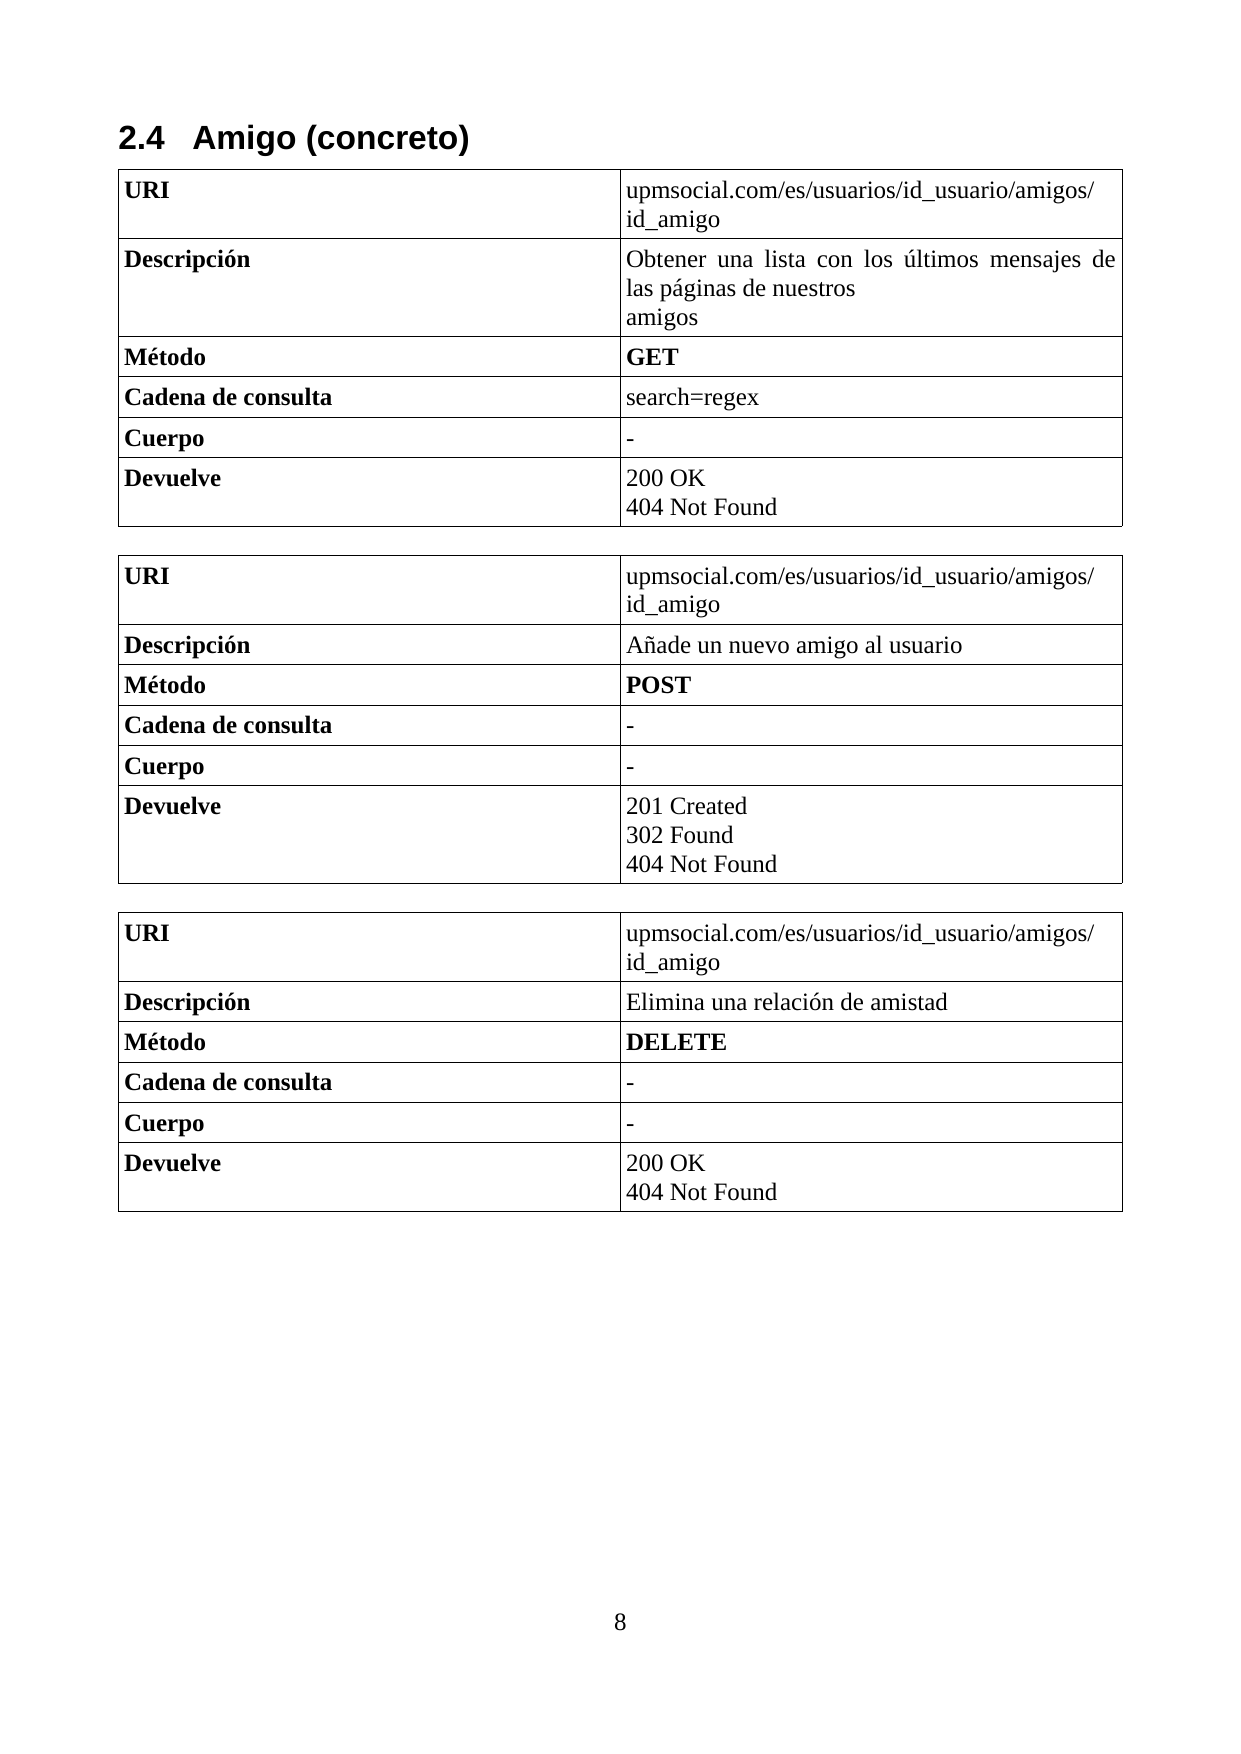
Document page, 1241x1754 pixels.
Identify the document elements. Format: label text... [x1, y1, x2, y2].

table_cell Descripción [119, 239, 620, 336]
table_cell Método [119, 665, 620, 705]
table_cell Cadena de consulta [119, 1063, 620, 1102]
table_cell - [621, 1103, 1122, 1142]
table_cell GET [621, 337, 1122, 376]
table_cell Devuelve [119, 786, 620, 883]
table_cell Devuelve [119, 458, 620, 526]
table_cell Añade un nuevo amigo al usuario [621, 625, 1122, 664]
table_cell POST [621, 665, 1122, 705]
table_header upmsocial.com/es/usuarios/id_usuario/amigos/id_amigo [621, 556, 1122, 624]
table_header URI [119, 556, 620, 624]
table_cell search=regex [621, 377, 1122, 417]
table_cell Elimina una relación de amistad [621, 982, 1122, 1021]
table_cell - [621, 706, 1122, 745]
table_cell Descripción [119, 982, 620, 1021]
table_cell 201 Created 302 Found 404 Not Found [621, 786, 1122, 883]
table_header upmsocial.com/es/usuarios/id_usuario/amigos/id_amigo [621, 170, 1122, 238]
table_cell - [621, 418, 1122, 457]
table_cell Obtener una lista con los últimos mensajes de las páginas de nuestros amigos [621, 239, 1122, 336]
table_cell - [621, 746, 1122, 785]
table_cell Método [119, 1022, 620, 1062]
table_header upmsocial.com/es/usuarios/id_usuario/amigos/id_amigo [621, 913, 1122, 981]
table_cell Descripción [119, 625, 620, 664]
table_cell 200 OK 404 Not Found [621, 1143, 1122, 1211]
table_cell Cuerpo [119, 1103, 620, 1142]
subtitle Amigo (concreto) [118, 118, 1122, 157]
table_cell Cuerpo [119, 418, 620, 457]
table_cell Cadena de consulta [119, 706, 620, 745]
table_header URI [119, 170, 620, 238]
table_cell Devuelve [119, 1143, 620, 1211]
table_cell 200 OK 404 Not Found [621, 458, 1122, 526]
table_cell Cuerpo [119, 746, 620, 785]
table_cell Método [119, 337, 620, 376]
table_cell Cadena de consulta [119, 377, 620, 417]
table_cell DELETE [621, 1022, 1122, 1062]
table_cell - [621, 1063, 1122, 1102]
table_header URI [119, 913, 620, 981]
